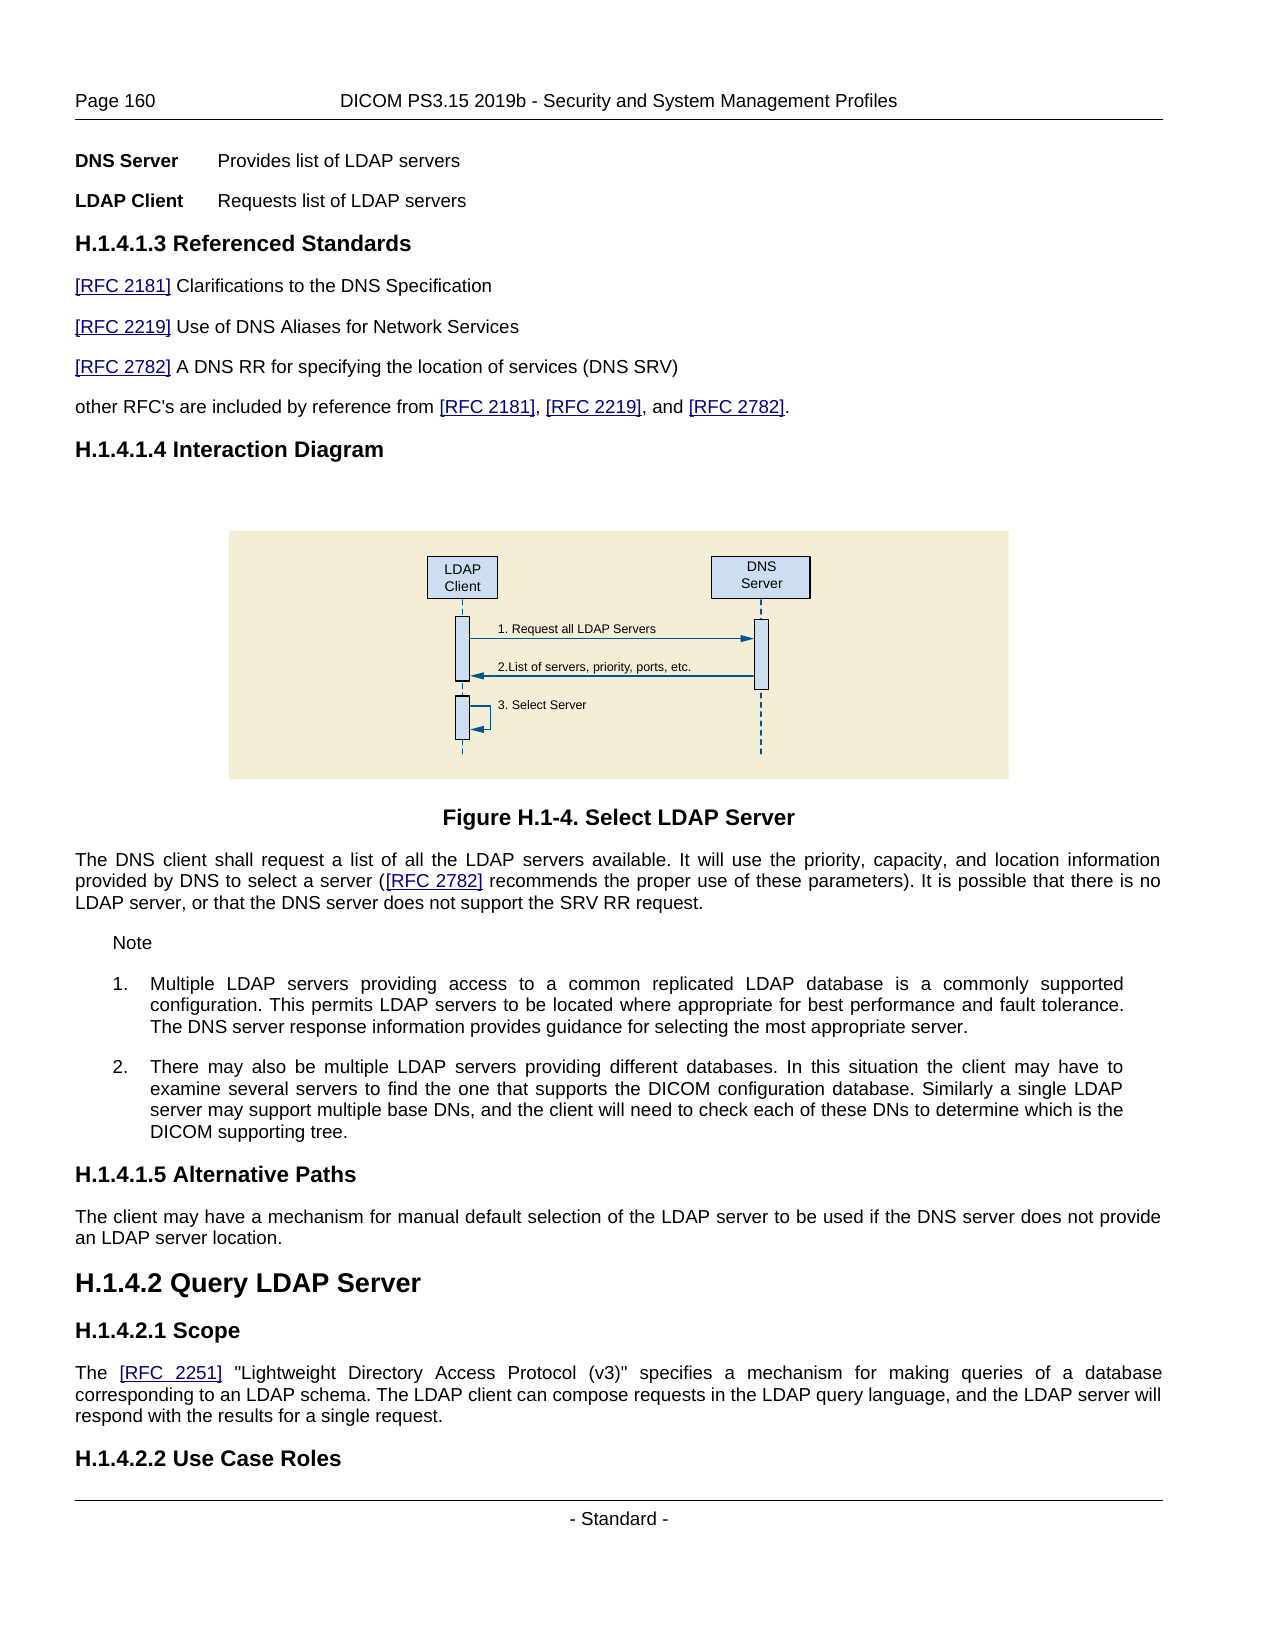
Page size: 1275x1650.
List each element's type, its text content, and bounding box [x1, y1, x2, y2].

text LDAP Client Requests list of LDAP servers [75, 190, 1162, 212]
text H.1.4.1.5 Alternative Paths [75, 1161, 1162, 1187]
text Figure H.1-4. Select LDAP Server [75, 804, 1162, 830]
text [RFC 2181] Clarifications to the DNS Specification [75, 275, 1162, 297]
text H.1.4.1.3 Referenced Standards [75, 231, 1162, 256]
text [RFC 2782] A DNS RR for specifying the location of services (DNS SRV) [75, 356, 1162, 377]
text other RFC's are included by reference from [RFC 2181], [RFC 2219], and [RFC 2782]. [75, 396, 1162, 418]
text [RFC 2219] Use of DNS Aliases for Network Services [75, 316, 1162, 337]
text The client may have a mechanism for manual default selection of the LDAP server to be used if the DNS server does not provide an LDAP server location. [75, 1206, 1162, 1249]
text 1. Multiple LDAP servers providing access to a common replicated LDAP database is a commonly supported configuration. This permits LDAP servers to be located where appropriate for best performance and fault tolerance. The DNS server response information provides guidance for selecting the most appropriate server. [112, 972, 1125, 1037]
text H.1.4.1.4 Interaction Diagram [75, 436, 1162, 462]
text H.1.4.2 Query LDAP Server [75, 1267, 1162, 1299]
text H.1.4.2.1 Scope [75, 1317, 1162, 1343]
text The [RFC 2251] "Lightweight Directory Access Protocol (v3)" specifies a mechanism for making queries of a database corresponding to an LDAP schema. The LDAP client can compose requests in the LDAP query language, and the LDAP server will respond with the results for a single request. [75, 1362, 1162, 1427]
text H.1.4.2.2 Use Case Roles [75, 1445, 1162, 1471]
text DNS Server Provides list of LDAP servers [75, 150, 1162, 172]
text 2. There may also be multiple LDAP servers providing different databases. In this situation the client may have to examine several servers to find the one that supports the DICOM configuration database. Similarly a single LDAP server may support multiple base DNs, and the client will need to check each of these DNs to determine which is the DICOM supporting tree. [112, 1056, 1125, 1142]
text The DNS client shall request a list of all the LDAP servers available. It will use the priority, capacity, and location information provided by DNS to select a server ([RFC 2782] recommends the proper use of these parameters). It is possible that there is no LDAP server, or that the DNS server does not support the SRV RR request. [75, 849, 1162, 913]
text Note [112, 932, 1125, 954]
